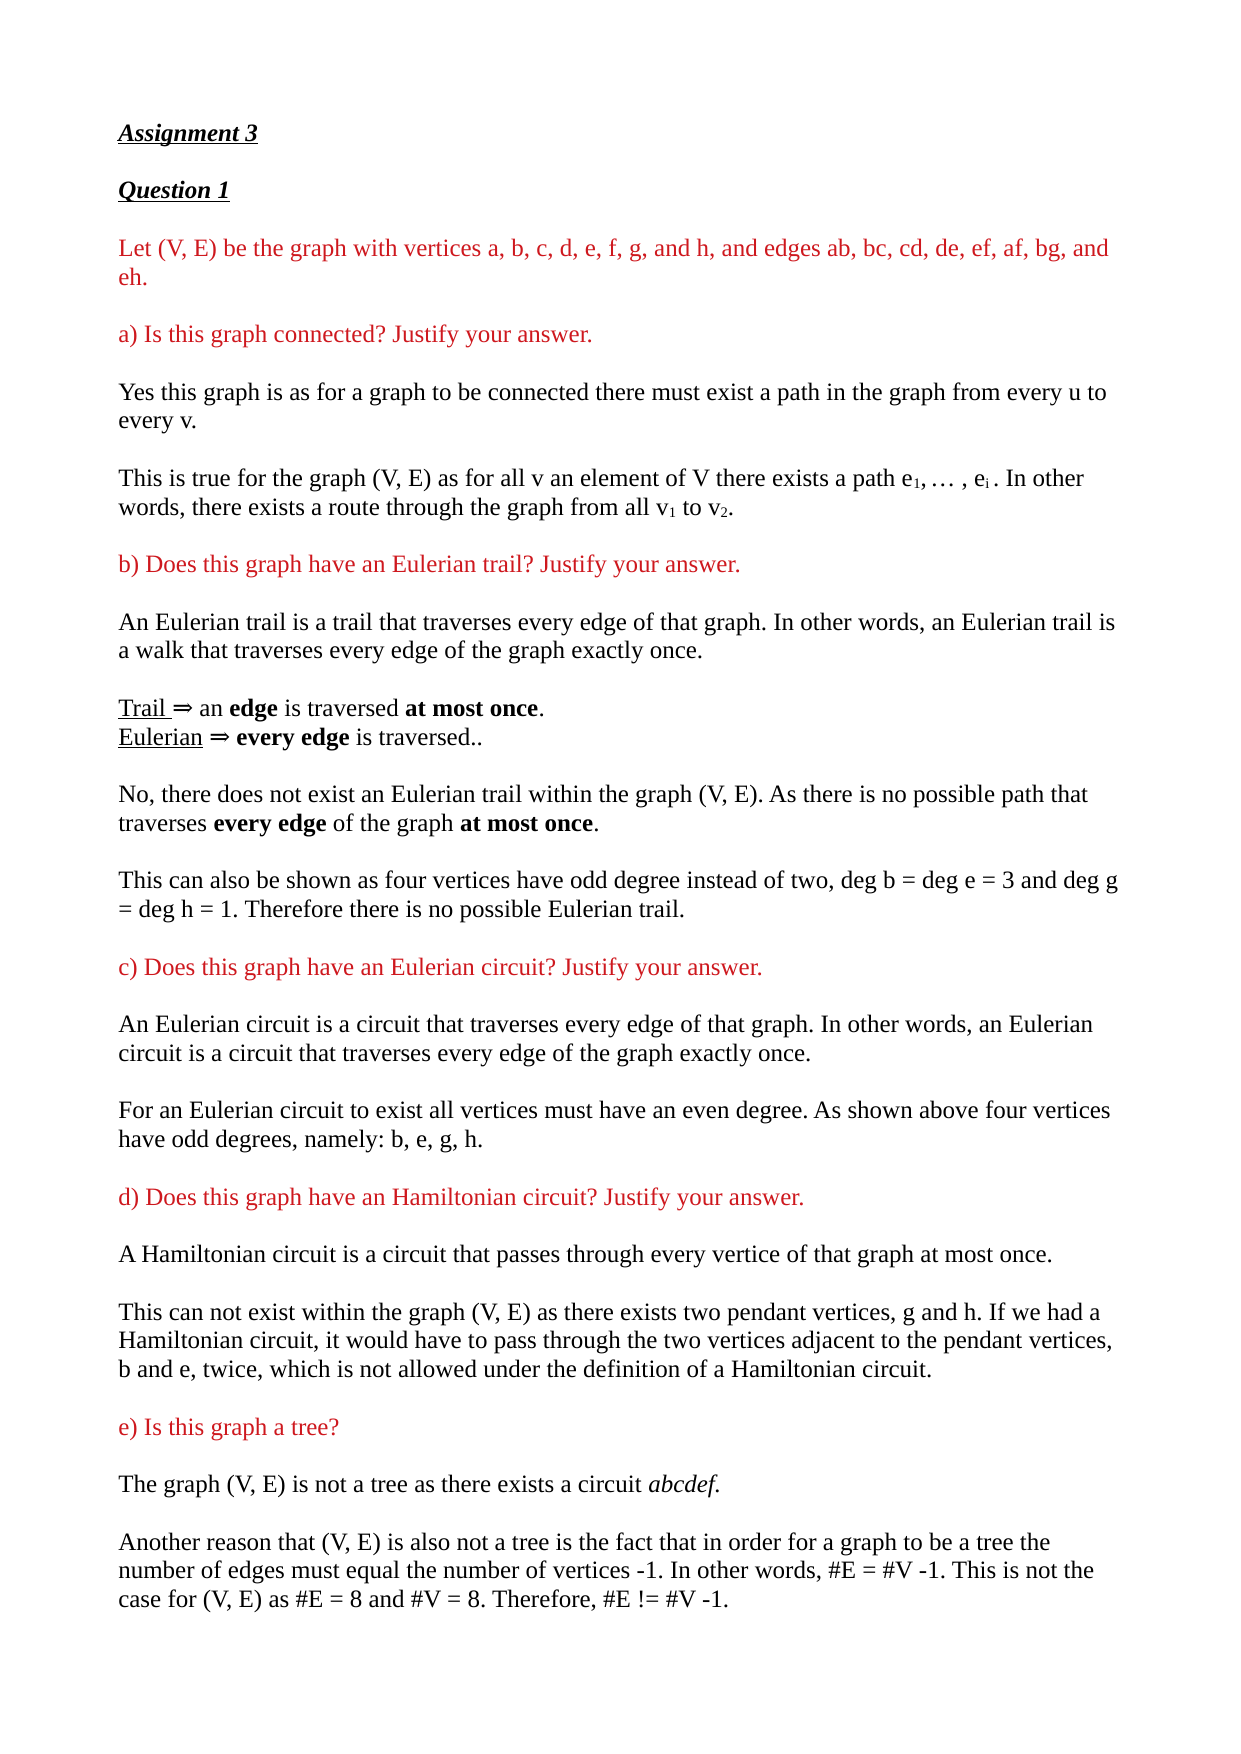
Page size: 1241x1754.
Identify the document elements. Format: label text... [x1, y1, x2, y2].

text Trail ⇒ an edge is traversed at most once. [118, 693, 1122, 722]
text Question 1 [118, 176, 1122, 204]
text For an Eulerian circuit to exist all vertices must have an even degree. As shown above four vertices have odd degrees, namely: b, e, g, h. [118, 1096, 1122, 1153]
text Let (V, E) be the graph with vertices a, b, c, d, e, f, g, and h, and edges ab, bc, cd, de, ef, af, bg, and eh. [118, 233, 1122, 291]
text b) Does this graph have an Eulerian trail? Justify your answer. [118, 549, 1122, 578]
text Yes this graph is as for a graph to be connected there must exist a path in the graph from every u to every v. [118, 377, 1122, 434]
text Assignment 3 [118, 118, 1122, 147]
text This is true for the graph (V, E) as for all v an element of V there exists a path e1, … , ei . In other words, there exists a route through the graph from all v1 to v2. [118, 463, 1122, 521]
text e) Is this graph a tree? [118, 1412, 1122, 1441]
text a) Is this graph connected? Justify your answer. [118, 319, 1122, 348]
text A Hamiltonian circuit is a circuit that passes through every vertice of that graph at most once. [118, 1239, 1122, 1268]
text This can also be shown as four vertices have odd degree instead of two, deg b = deg e = 3 and deg g = deg h = 1. Therefore there is no possible Eulerian trail. [118, 866, 1122, 923]
text Another reason that (V, E) is also not a tree is the fact that in order for a graph to be a tree the number of edges must equal the number of vertices -1. In other words, #E = #V -1. This is not the case for (V, E) as #E = 8 and #V = 8. Therefore, #E != #V -1. [118, 1527, 1122, 1613]
text An Eulerian trail is a trail that traverses every edge of that graph. In other words, an Eulerian trail is a walk that traverses every edge of the graph exactly once. [118, 607, 1122, 664]
text An Eulerian circuit is a circuit that traverses every edge of that graph. In other words, an Eulerian circuit is a circuit that traverses every edge of the graph exactly once. [118, 1009, 1122, 1067]
text No, there does not exist an Eulerian trail within the graph (V, E). As there is no possible path that traverses every edge of the graph at most once. [118, 779, 1122, 837]
text c) Does this graph have an Eulerian circuit? Justify your answer. [118, 952, 1122, 981]
text This can not exist within the graph (V, E) as there exists two pendant vertices, g and h. If we had a Hamiltonian circuit, it would have to pass through the two vertices adjacent to the pendant vertices, b and e, twice, which is not allowed under the definition of a Hamiltonian circuit. [118, 1297, 1122, 1383]
text Eulerian ⇒ every edge is traversed.. [118, 722, 1122, 751]
text The graph (V, E) is not a tree as there exists a circuit abcdef. [118, 1469, 1122, 1498]
text d) Does this graph have an Hamiltonian circuit? Justify your answer. [118, 1182, 1122, 1211]
